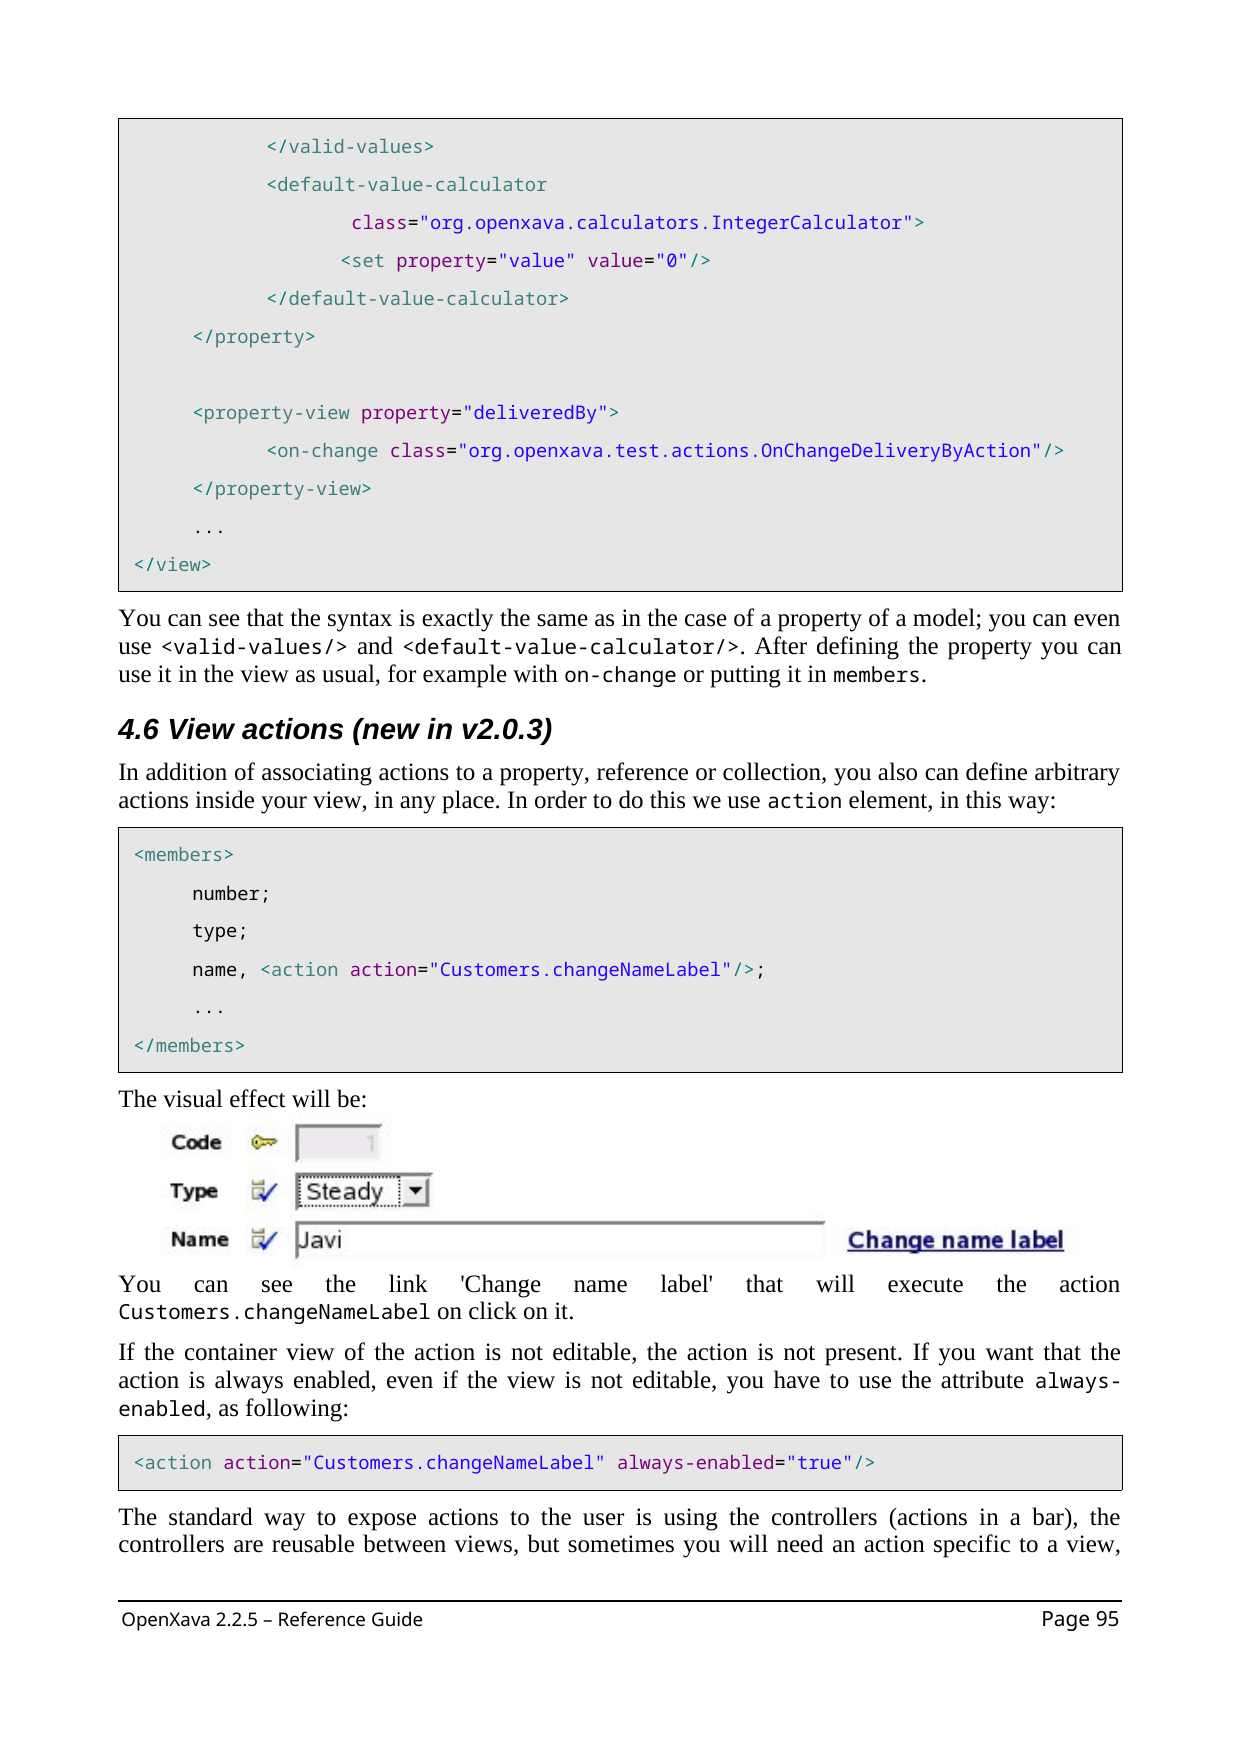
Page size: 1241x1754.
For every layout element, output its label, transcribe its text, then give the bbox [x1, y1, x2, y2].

subtitle View actions (new in v2.0.3) [118, 713, 1122, 746]
text <set property="value" value="0"/> [119, 232, 1122, 270]
text </members> [119, 1017, 1122, 1072]
text If the container view of the action is not editable, the action is not present. If you want that the action is always enabled, even if the view is not editable, you have to use the attribute always-enabled, as following: [118, 1338, 1122, 1422]
picture [160, 1112, 1080, 1270]
text type; [119, 903, 1122, 941]
text name, <action action="Customers.changeNameLabel"/>; [119, 941, 1122, 979]
text You can see that the syntax is exactly the same as in the case of a property of a model; you can even use <valid-values/> and <default-value-calculator/>. After defining the property you can use it in the view as usual, for example with on-change or putting it in members. [118, 604, 1122, 688]
text </property> [119, 308, 1122, 346]
text In addition of associating actions to a property, reference or collection, you also can define arbitrary actions inside your view, in any place. In order to do this we use action element, in this way: [118, 758, 1122, 814]
text </default-value-calculator> [119, 270, 1122, 308]
text ... [119, 498, 1122, 536]
text ... [119, 979, 1122, 1017]
text <members> [119, 828, 1122, 865]
text <property-view property="deliveredBy"> [119, 384, 1122, 422]
text The visual effect will be: [118, 1085, 1122, 1113]
text <default-value-calculator [119, 156, 1122, 194]
text </property-view> [119, 460, 1122, 498]
text </view> [119, 536, 1122, 591]
text </valid-values> [119, 119, 1122, 156]
text <action action="Customers.changeNameLabel" always-enabled="true"/> [119, 1436, 1122, 1490]
text You can see the link 'Change name label' that will execute the action Customers.changeNameLabel on click on it. [118, 1266, 1122, 1326]
text <on-change class="org.openxava.test.actions.OnChangeDeliveryByAction"/> [119, 422, 1122, 460]
text number; [119, 865, 1122, 903]
text class="org.openxava.calculators.IntegerCalculator"> [119, 194, 1122, 232]
text The standard way to expose actions to the user is using the controllers (actions in a bar), the controllers are reusable between views, but sometimes you will need an action specific to a view, [118, 1503, 1122, 1558]
